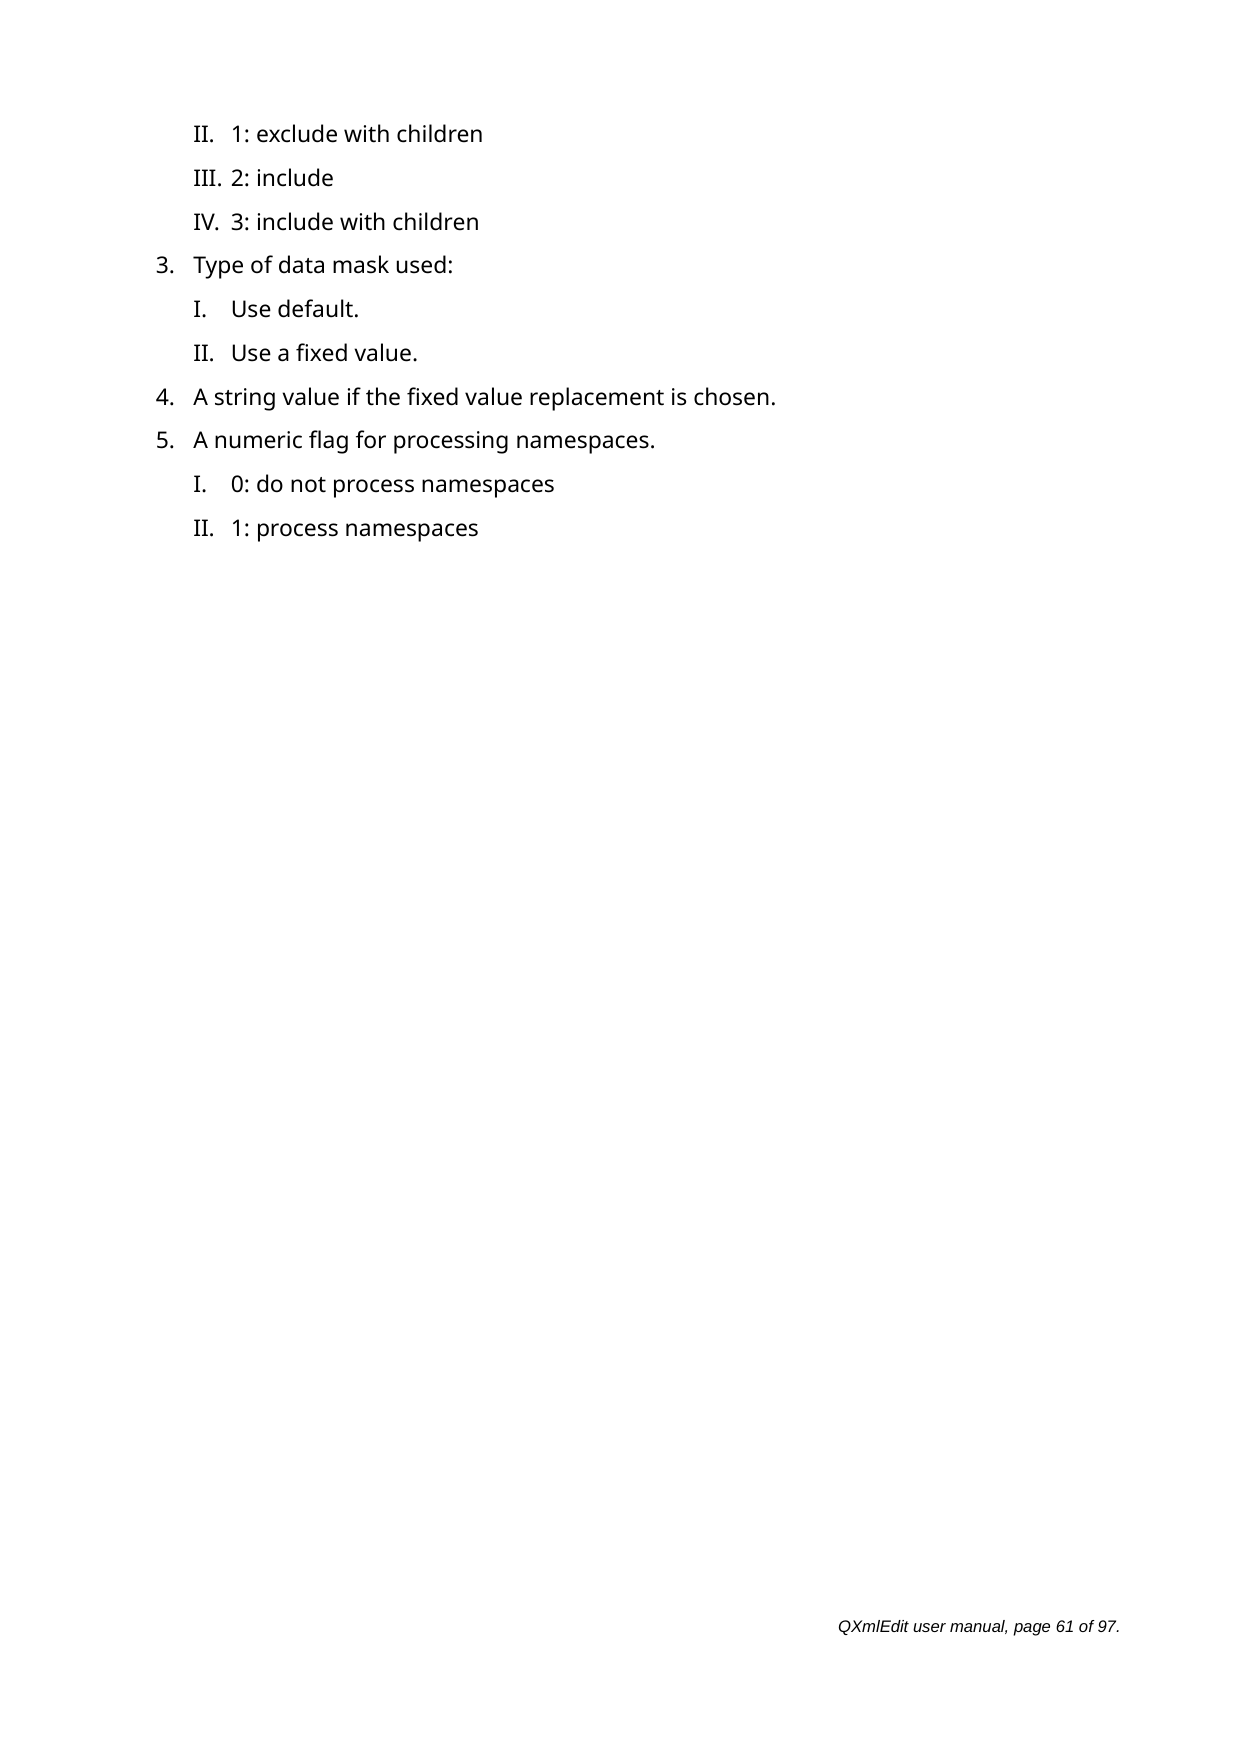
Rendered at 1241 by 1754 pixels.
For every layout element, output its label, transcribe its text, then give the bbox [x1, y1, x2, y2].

list Use a fixed value. [193, 337, 1122, 368]
list 1: exclude with children [193, 118, 1122, 149]
list A numeric flag for processing namespaces. [156, 424, 1122, 456]
list Type of data mask used: [156, 249, 1122, 281]
list 1: process namespaces [193, 512, 1122, 543]
list Use default. [193, 293, 1122, 324]
list A string value if the fixed value replacement is chosen. [156, 381, 1122, 412]
list 0: do not process namespaces [193, 468, 1122, 499]
list 3: include with children [193, 206, 1122, 237]
list 2: include [193, 162, 1122, 193]
